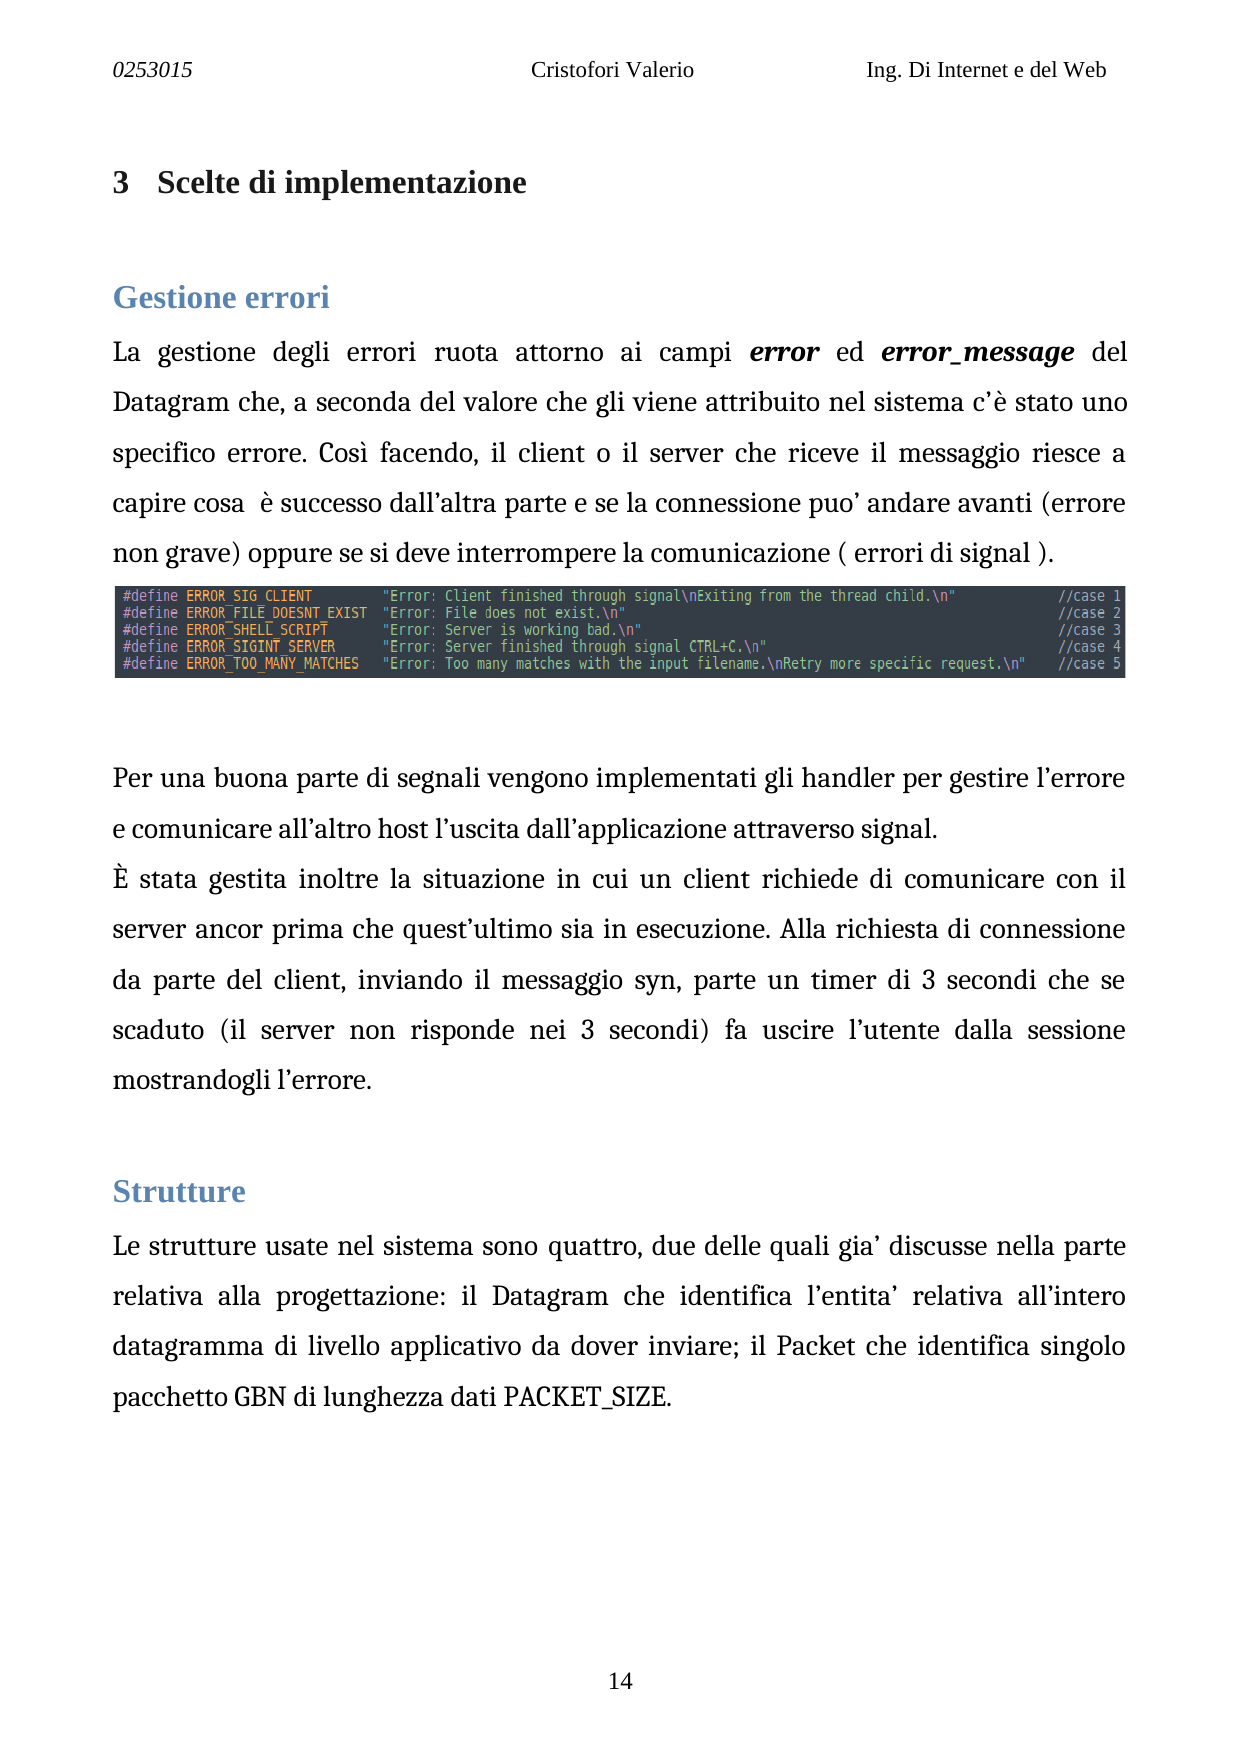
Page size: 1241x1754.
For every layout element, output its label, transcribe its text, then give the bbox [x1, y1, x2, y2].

text Strutture [112, 1171, 1128, 1209]
text Per una buona parte di segnali vengono implementati gli handler per gestire l’errore e comunicare all’altro host l’uscita dall’applicazione attraverso signal. [112, 762, 1128, 845]
text Le strutture usate nel sistema sono quattro, due delle quali gia’ discusse nella parte relativa alla progettazione: il Datagram che identifica l’entita’ relativa all’intero datagramma di livello applicativo da dover inviare; il Packet che identifica singolo pacchetto GBN di lunghezza dati PACKET_SIZE. [112, 1229, 1128, 1413]
text La gestione degli errori ruota attorno ai campi error ed error_message del Datagram che, a seconda del valore che gli viene attribuito nel sistema c’è stato uno specifico errore. Così facendo, il client o il server che riceve il messaggio riesce a capire cosa è successo dall’altra parte e se la connessione puo’ andare avanti (errore non grave) oppure se si deve interrompere la comunicazione ( errori di signal ). [112, 335, 1128, 570]
picture [114, 586, 1126, 678]
text È stata gestita inoltre la situazione in cui un client richiede di comunicare con il server ancor prima che quest’ultimo sia in esecuzione. Alla richiesta di connessione da parte del client, inviando il messaggio syn, parte un timer di 3 secondi che se scaduto (il server non risponde nei 3 secondi) fa uscire l’utente dalla sessione mostrandogli l’errore. [112, 862, 1128, 1097]
text Gestione errori [112, 278, 1128, 316]
subtitle Scelte di implementazione [112, 163, 1128, 201]
